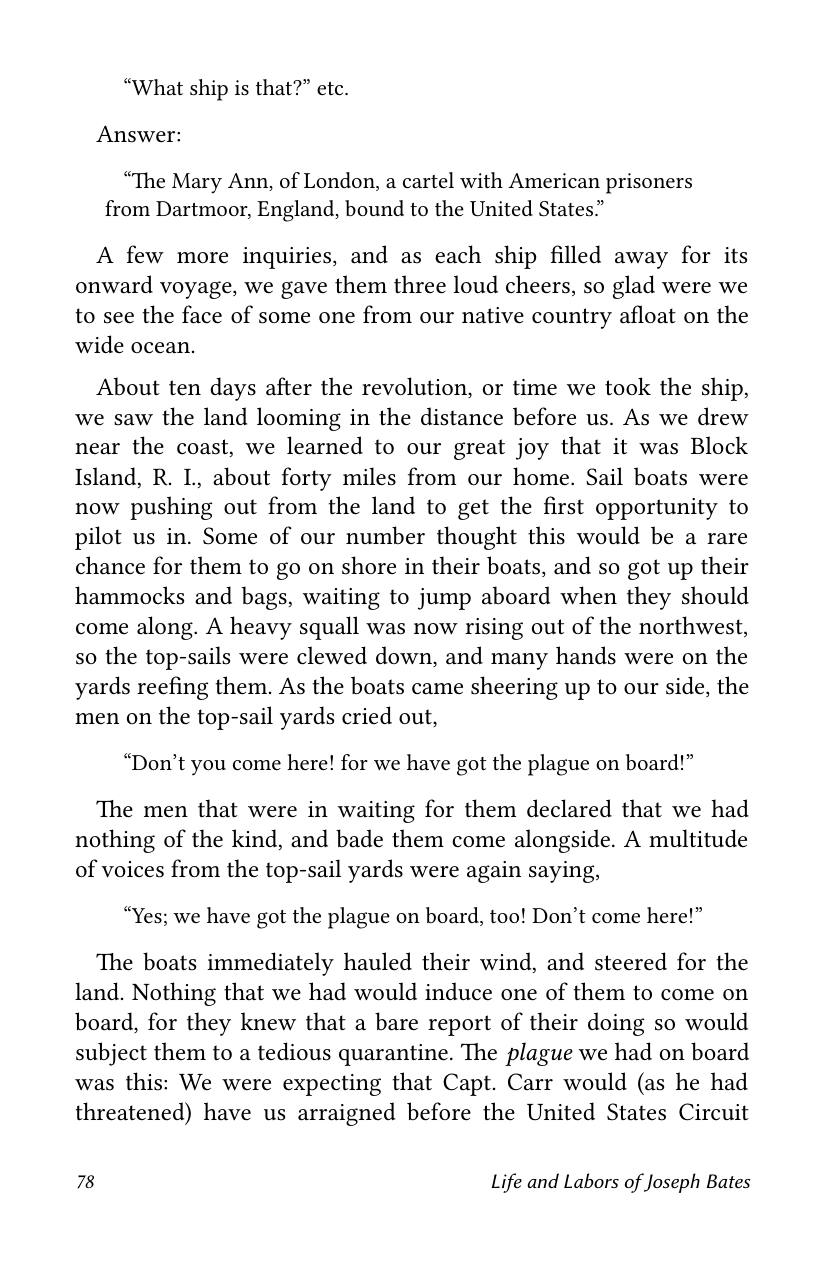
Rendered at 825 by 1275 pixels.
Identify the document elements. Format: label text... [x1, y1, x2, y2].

text About ten days after the revolution, or time we took the ship, we saw the land looming in the distance before us. As we drew near the coast, we learned to our great joy that it was Block Island, R. I., about forty miles from our home. Sail boats were now pushing out from the land to get the first opportunity to pilot us in. Some of our number thought this would be a rare chance for them to go on shore in their boats, and so got up their hammocks and bags, waiting to jump aboard when they should come along. A heavy squall was now rising out of the northwest, so the top-sails were clewed down, and many hands were on the yards reefing them. As the boats came sheering up to our side, the men on the top-sail yards cried out, [75, 373, 750, 730]
text “Don’t you come here! for we have got the plague on board!” [105, 749, 720, 776]
text The boats immediately hauled their wind, and steered for the land. Nothing that we had would induce one of them to come on board, for they knew that a bare report of their doing so would subject them to a tedious quarantine. The plague we had on board was this: We were expecting that Capt. Carr would (as he had threatened) have us arraigned before the United States Circuit [75, 948, 750, 1126]
text “The Mary Ann, of London, a cartel with American prisoners from Dartmoor, England, bound to the United States.” [105, 168, 720, 222]
text “Yes; we have got the plague on board, too! Don’t come here!” [105, 903, 720, 929]
text “What ship is that?” etc. [105, 75, 720, 101]
text Answer: [75, 120, 750, 149]
text The men that were in waiting for them declared that we had nothing of the kind, and bade them come alongside. A multitude of voices from the top-sail yards were again saying, [75, 795, 750, 883]
text A few more inquiries, and as each ship filled away for its onward voyage, we gave them three loud cheers, so glad were we to see the face of some one from our native country afloat on the wide ocean. [75, 241, 750, 359]
